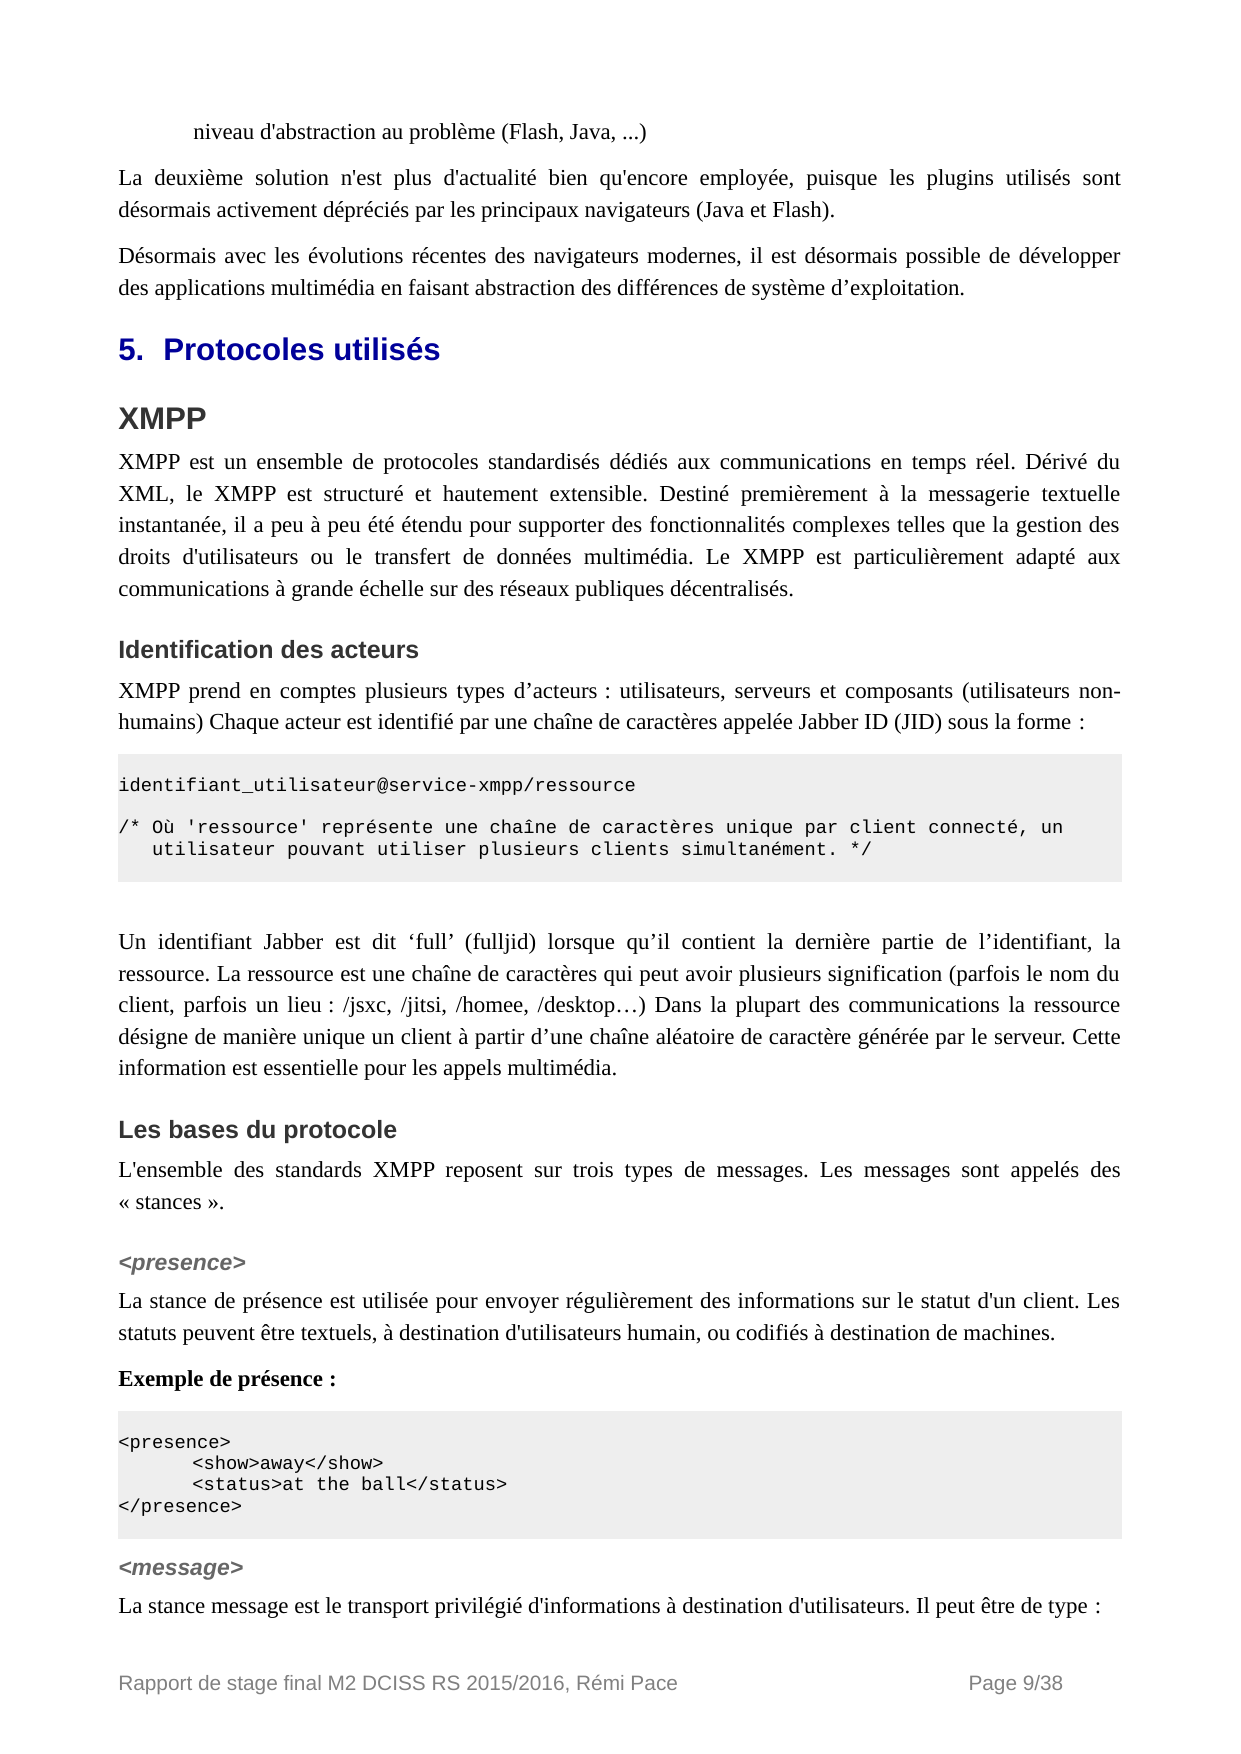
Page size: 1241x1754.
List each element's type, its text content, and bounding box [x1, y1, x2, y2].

text utilisateur pouvant utiliser plusieurs clients simultanément. */ [118, 839, 1122, 861]
text La deuxième solution n'est plus d'actualité bien qu'encore employée, puisque les plugins utilisés sont désormais activement dépréciés par les principaux navigateurs (Java et Flash). [118, 164, 1122, 222]
text XMPP est un ensemble de protocoles standardisés dédiés aux communications en temps réel. Dérivé du XML, le XMPP est structuré et hautement extensible. Destiné premièrement à la messagerie textuelle instantanée, il a peu à peu été étendu pour supporter des fonctionnalités complexes telles que la gestion des droits d'utilisateurs ou le transfert de données multimédia. Le XMPP est particulièrement adapté aux communications à grande échelle sur des réseaux publiques décentralisés. [118, 448, 1122, 601]
text L'ensemble des standards XMPP reposent sur trois types de messages. Les messages sont appelés des « stances ». [118, 1156, 1122, 1214]
text /* Où 'ressource' représente une chaîne de caractères unique par client connecté, un [118, 818, 1122, 839]
subtitle <message> [118, 1554, 1122, 1580]
list niveau d'abstraction au problème (Flash, Java, ...) [156, 118, 1122, 144]
subtitle XMPP [118, 400, 1122, 436]
text Désormais avec les évolutions récentes des navigateurs modernes, il est désormais possible de développer des applications multimédia en faisant abstraction des différences de système d’exploitation. [118, 242, 1122, 300]
text XMPP prend en comptes plusieurs types d’acteurs : utilisateurs, serveurs et composants (utilisateurs non-humains) Chaque acteur est identifié par une chaîne de caractères appelée Jabber ID (JID) sous la forme : [118, 677, 1122, 734]
text <presence> [118, 1433, 1122, 1454]
subtitle Les bases du protocole [118, 1115, 1122, 1144]
text Un identifiant Jabber est dit ‘full’ (fulljid) lorsque qu’il contient la dernière partie de l’identifiant, la ressource. La ressource est une chaîne de caractères qui peut avoir plusieurs signification (parfois le nom du client, parfois un lieu : /jsxc, /jitsi, /homee, /desktop…) Dans la plupart des communications la ressource désigne de manière unique un client à partir d’une chaîne aléatoire de caractère générée par le serveur. Cette information est essentielle pour les appels multimédia. [118, 928, 1122, 1081]
text </presence> [118, 1496, 1122, 1518]
subtitle Identification des acteurs [118, 635, 1122, 664]
text <show>away</show> [118, 1454, 1122, 1475]
text Exemple de présence : [118, 1365, 1122, 1392]
text <status>at the ball</status> [118, 1475, 1122, 1496]
text La stance de présence est utilisée pour envoyer régulièrement des informations sur le statut d'un client. Les statuts peuvent être textuels, à destination d'utilisateurs humain, ou codifiés à destination de machines. [118, 1288, 1122, 1346]
subtitle Protocoles utilisés [118, 331, 1122, 367]
text La stance message est le transport privilégié d'informations à destination d'utilisateurs. Il peut être de type : [118, 1593, 1122, 1619]
subtitle <presence> [118, 1249, 1122, 1275]
text identifiant_utilisateur@service-xmpp/ressource [118, 776, 1122, 797]
